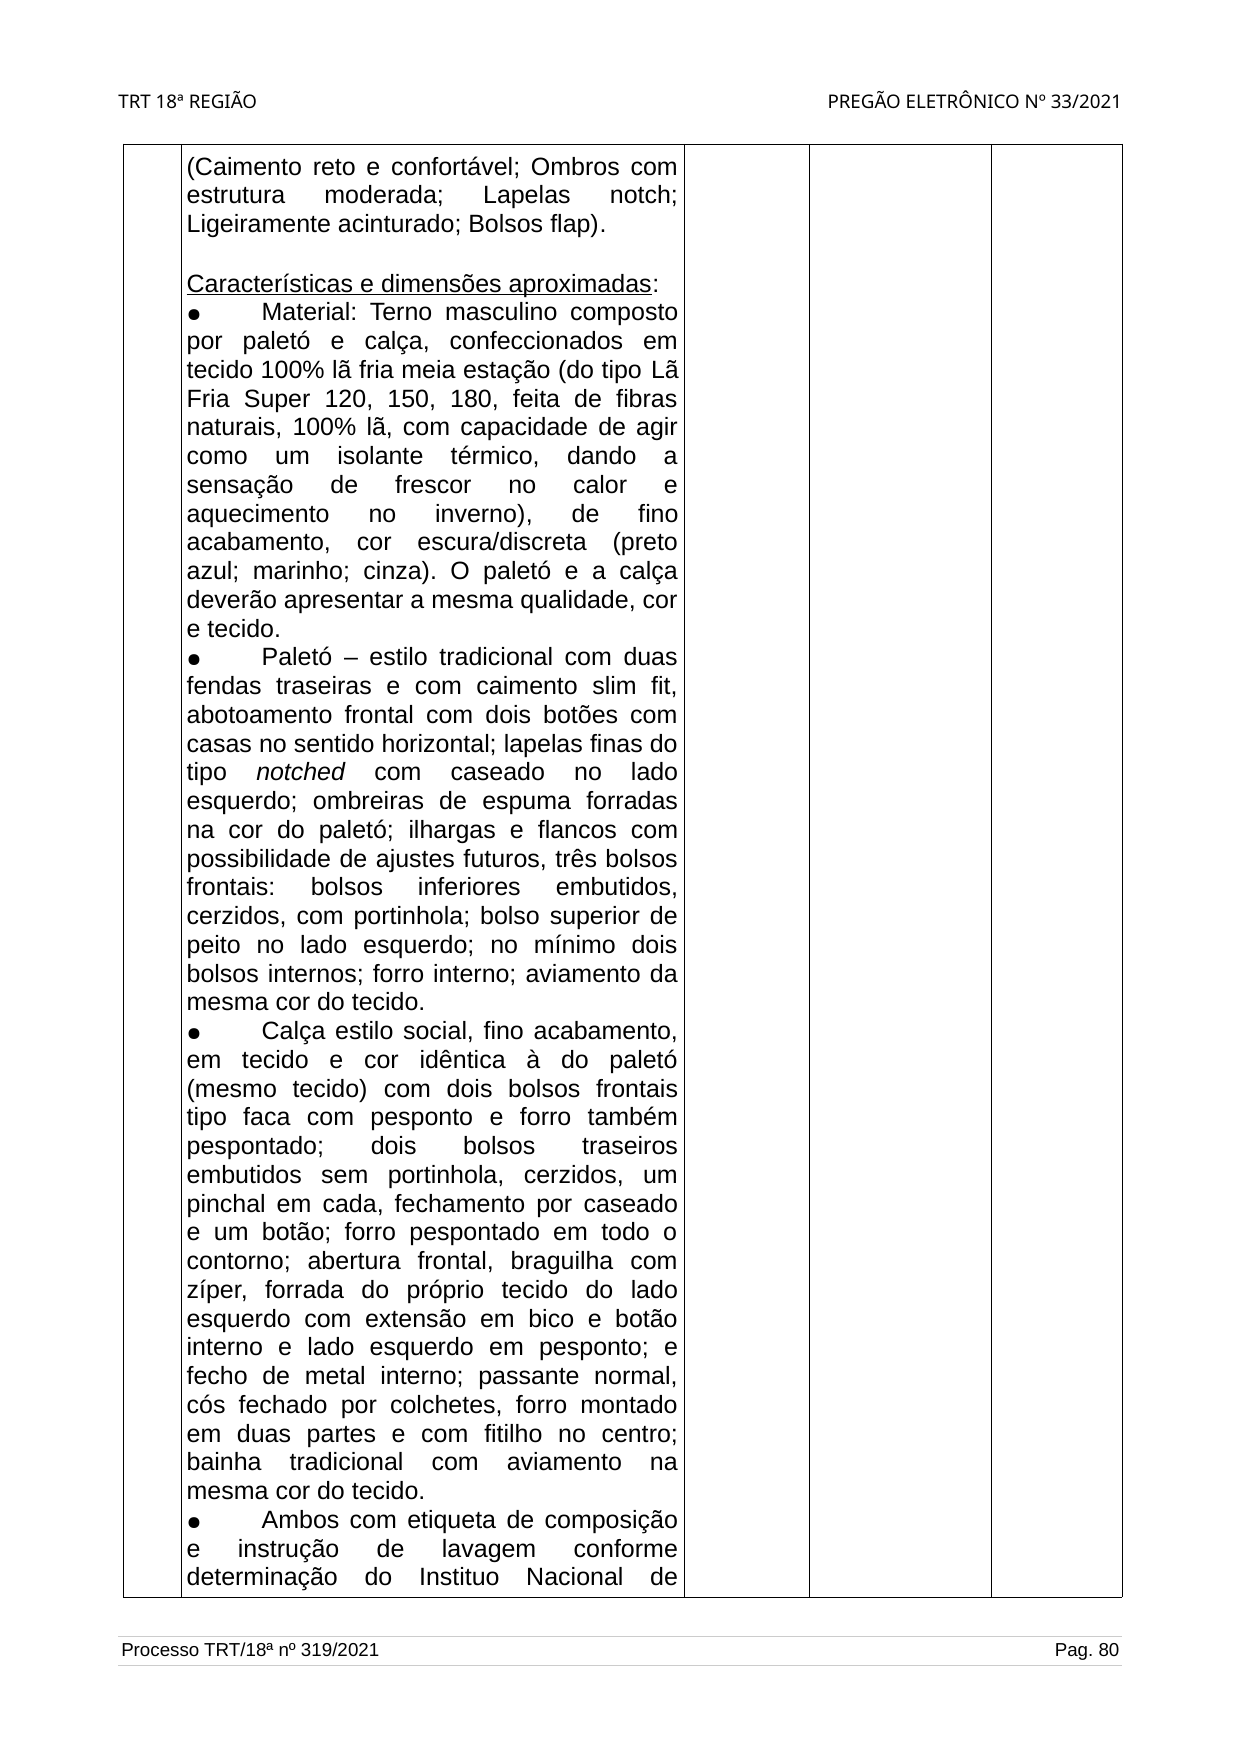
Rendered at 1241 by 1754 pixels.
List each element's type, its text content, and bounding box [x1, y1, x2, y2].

table_cell [124, 145, 181, 1597]
table_cell [685, 145, 809, 1597]
table_cell [810, 145, 991, 1597]
table_cell [992, 145, 1122, 1597]
table_cell (Caimento reto e confortável; Ombros com estrutura moderada; Lapelas notch; Ligeiramente acinturado; Bolsos flap). Características e dimensões aproximadas: Material: Terno masculino composto por paletó e calça, confeccionados em tecido 100% lã fria meia estação (do tipo Lã Fria Super 120, 150, 180, feita de fibras naturais, 100% lã, com capacidade de agir como um isolante térmico, dando a sensação de frescor no calor e aquecimento no inverno), de fino acabamento, cor escura/discreta (preto azul; marinho; cinza). O paletó e a calça deverão apresentar a mesma qualidade, cor e tecido. Paletó – estilo tradicional com duas fendas traseiras e com caimento slim fit, abotoamento frontal com dois botões com casas no sentido horizontal; lapelas finas do tipo notched com caseado no lado esquerdo; ombreiras de espuma forradas na cor do paletó; ilhargas e flancos com possibilidade de ajustes futuros, três bolsos frontais: bolsos inferiores embutidos, cerzidos, com portinhola; bolso superior de peito no lado esquerdo; no mínimo dois bolsos internos; forro interno; aviamento da mesma cor do tecido. Calça estilo social, fino acabamento, em tecido e cor idêntica à do paletó (mesmo tecido) com dois bolsos frontais tipo faca com pesponto e forro também pespontado; dois bolsos traseiros embutidos sem portinhola, cerzidos, um pinchal em cada, fechamento por caseado e um botão; forro pespontado em todo o contorno; abertura frontal, braguilha com zíper, forrada do próprio tecido do lado esquerdo com extensão em bico e botão interno e lado esquerdo em pesponto; e fecho de metal interno; passante normal, cós fechado por colchetes, forro montado em duas partes e com fitilho no centro; bainha tradicional com aviamento na mesma cor do tecido. Ambos com etiqueta de composição e instrução de lavagem conforme determinação do Instituo Nacional de [182, 145, 684, 1597]
